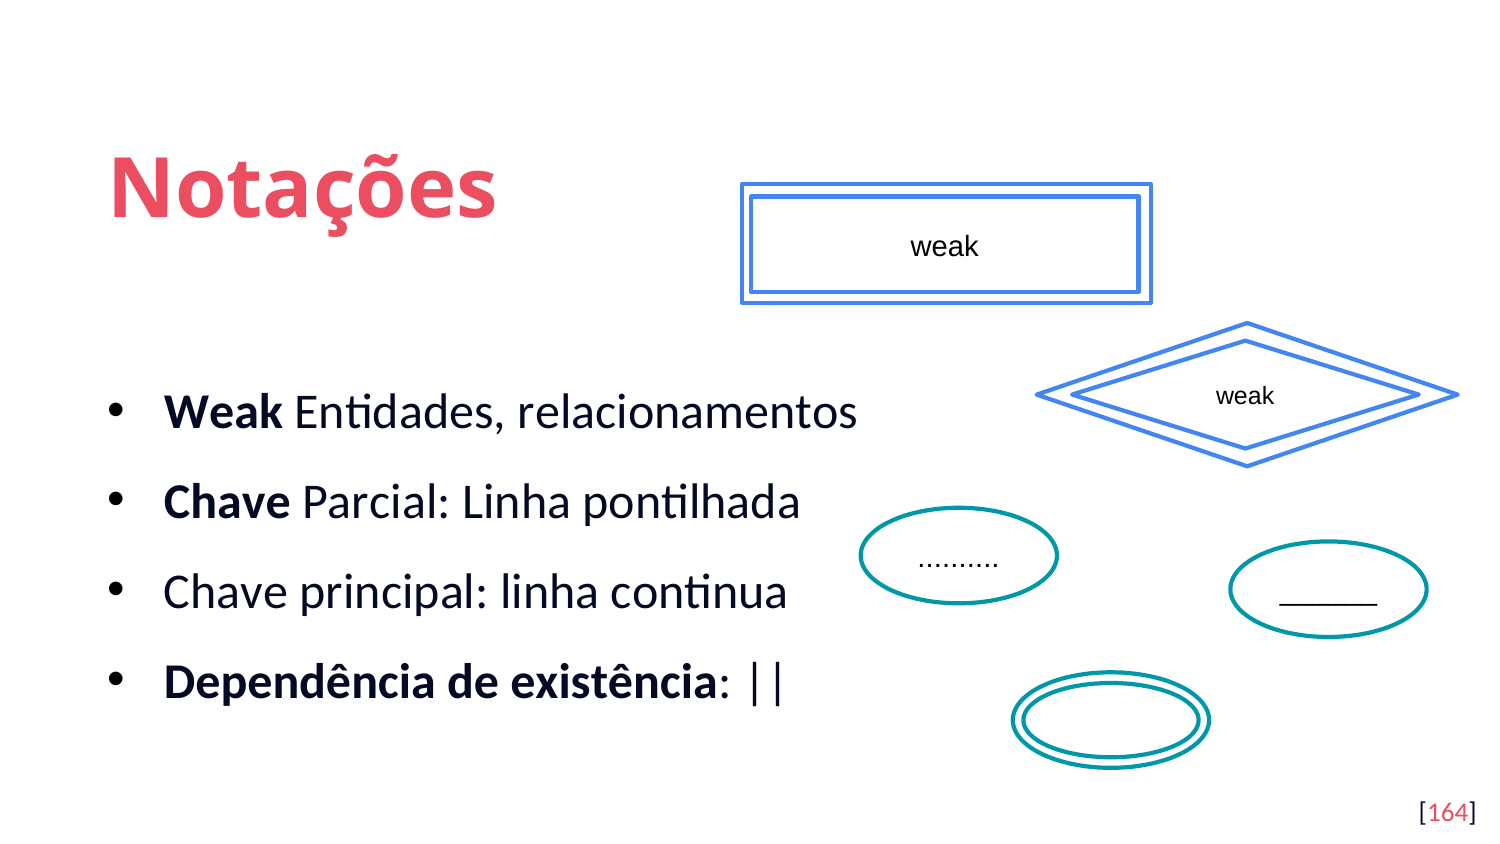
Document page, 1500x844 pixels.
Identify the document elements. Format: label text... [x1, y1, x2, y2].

text_box Notações [92, 104, 1408, 243]
text_box Weak Entidades, relacionamentos Chave Parcial: Linha pontilhada Chave principal: linha continua Dependência de existência: || [92, 242, 947, 755]
text_box weak [1072, 340, 1419, 449]
slide_number [164] [1403, 779, 1494, 844]
text_box [1012, 672, 1210, 768]
text_box weak [751, 196, 1139, 292]
text_box .......... [860, 507, 1057, 604]
text_box [742, 184, 1151, 303]
text_box Relacionamento [1036, 322, 1458, 467]
text_box ______ [1230, 541, 1427, 637]
